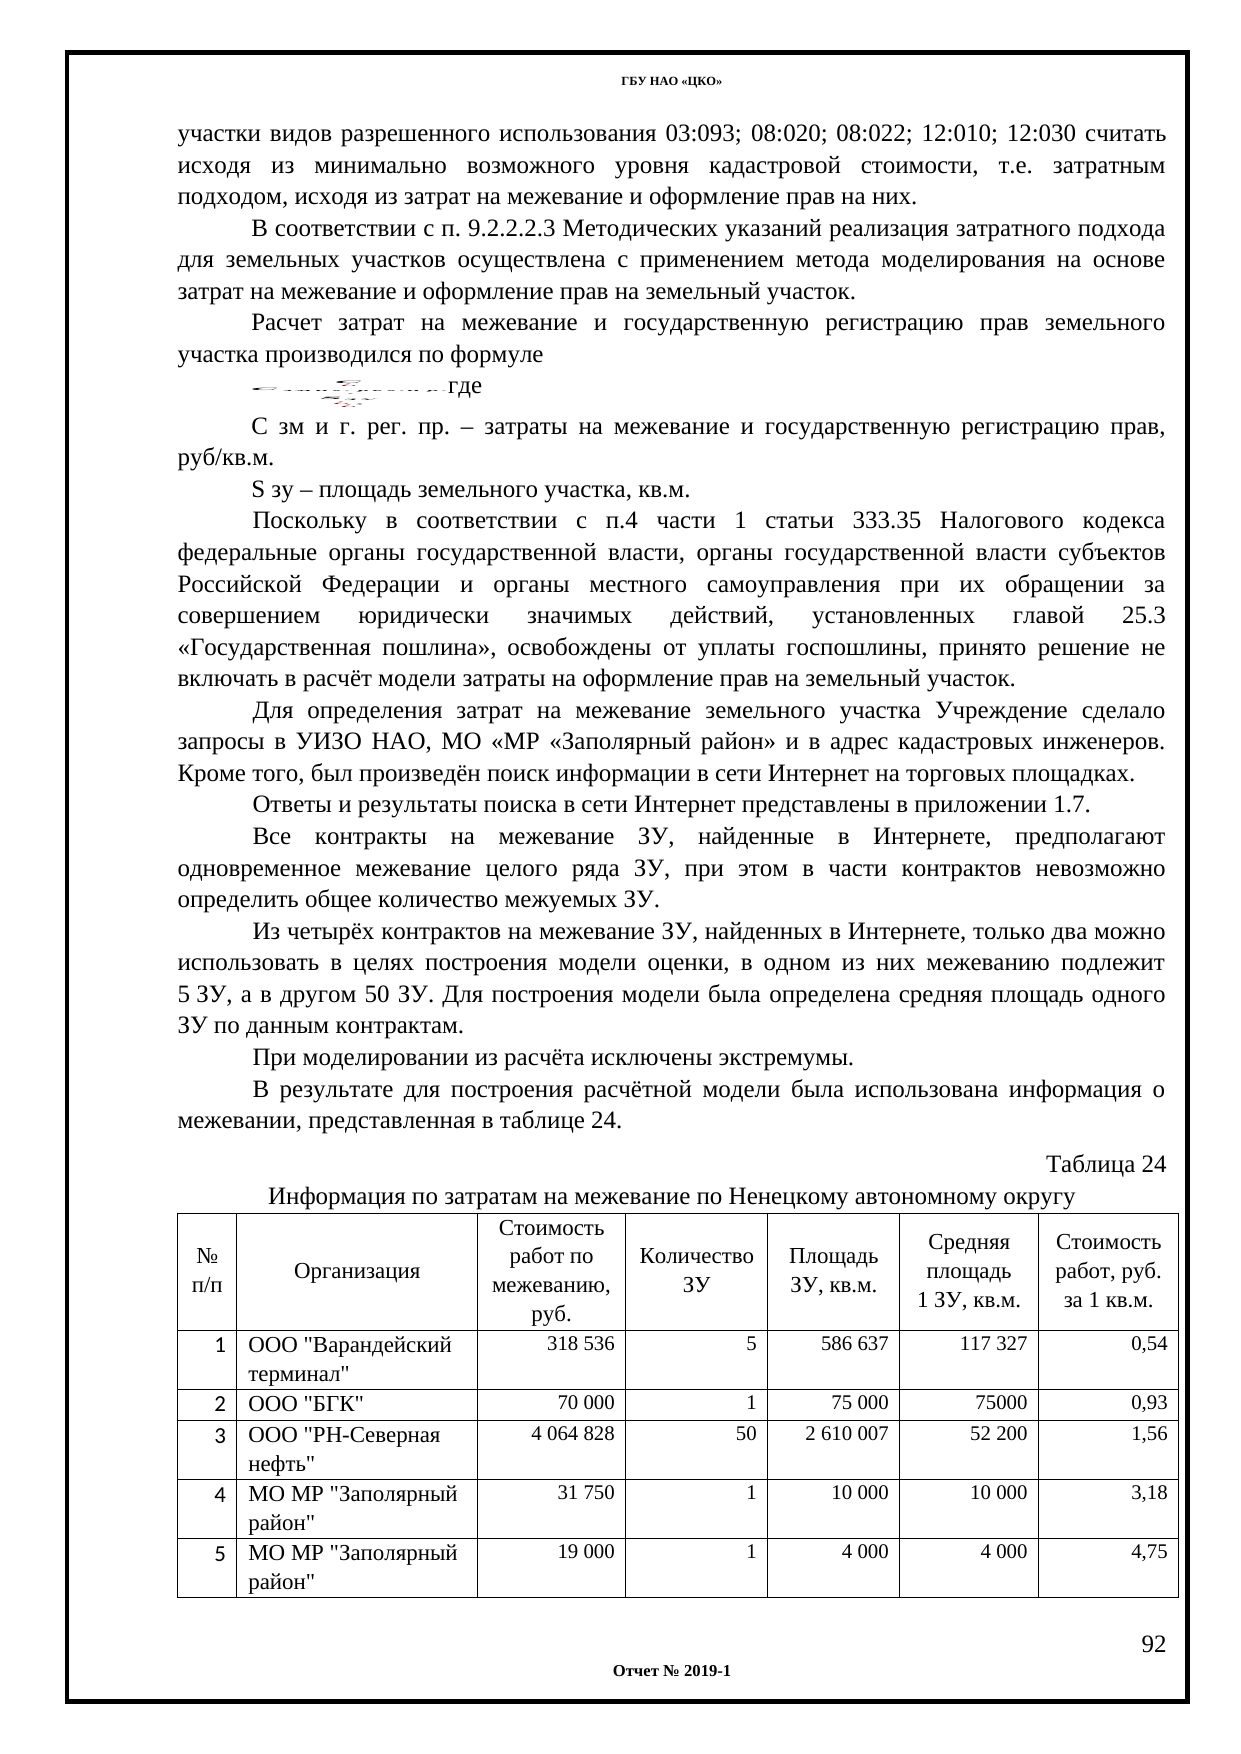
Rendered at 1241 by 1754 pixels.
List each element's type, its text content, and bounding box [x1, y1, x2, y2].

text Ответы и результаты поиска в сети Интернет представлены в приложении 1.7. [177, 789, 1166, 818]
table_cell 318 536 [478, 1331, 625, 1388]
text Информация по затратам на межевание по Ненецкому автономному округу [177, 1181, 1166, 1209]
table_header Площадь ЗУ, кв.м. [768, 1214, 899, 1329]
table_cell 75000 [900, 1390, 1038, 1420]
table_cell 5 [626, 1331, 767, 1388]
table_cell 0,54 [1039, 1331, 1178, 1388]
text С зм и г. рег. пр. – затраты на межевание и государственную регистрацию прав, руб/кв.м. [177, 411, 1166, 471]
text В соответствии с п. 9.2.2.2.3 Методических указаний реализация затратного подхода для земельных участков осуществлена с применением метода моделирования на основе затрат на межевание и оформление прав на земельный участок. [177, 213, 1166, 305]
table_cell ООО "Варандейский терминал" [237, 1331, 477, 1388]
table_header Количество ЗУ [626, 1214, 767, 1329]
text Таблица 24 [177, 1149, 1166, 1178]
table_cell МО МР "Заполярный район" [237, 1539, 477, 1597]
table_cell 5 [178, 1539, 236, 1597]
table_cell 2 [178, 1390, 236, 1420]
text В результате для построения расчётной модели была использована информация о межевании, представленная в таблице 24. [177, 1074, 1166, 1134]
table_cell 4 [178, 1480, 236, 1538]
table_cell 1 [626, 1539, 767, 1597]
table_cell 4,75 [1039, 1539, 1178, 1597]
table_cell 1,56 [1039, 1421, 1178, 1479]
text Расчет затрат на межевание и государственную регистрацию прав земельного участка производился по формуле [177, 307, 1166, 368]
table_cell 19 000 [478, 1539, 625, 1597]
table_header № п/п [178, 1214, 236, 1329]
text Поскольку в соответствии с п.4 части 1 статьи 333.35 Налогового кодекса федеральные органы государственной власти, органы государственной власти субъектов Российской Федерации и органы местного самоуправления при их обращении за совершением юридически значимых действий, установленных главой 25.3 «Государственная пошлина», освобождены от уплаты госпошлины, принято решение не включать в расчёт модели затраты на оформление прав на земельный участок. [177, 506, 1166, 692]
table_cell 3 [178, 1421, 236, 1479]
text При моделировании из расчёта исключены экстремумы. [177, 1042, 1166, 1071]
table_header Средняя площадь 1 ЗУ, кв.м. [900, 1214, 1038, 1329]
table_cell 1 [626, 1480, 767, 1538]
text Для определения затрат на межевание земельного участка Учреждение сделало запросы в УИЗО НАО, МО «МР «Заполярный район» и в адрес кадастровых инженеров. Кроме того, был произведён поиск информации в сети Интернет на торговых площадках. [177, 695, 1166, 787]
table_cell 1 [178, 1331, 236, 1388]
text S зу – площадь земельного участка, кв.м. [177, 474, 1166, 503]
table_cell ООО "БГК" [237, 1390, 477, 1420]
table_cell 70 000 [478, 1390, 625, 1420]
table_cell 0,93 [1039, 1390, 1178, 1420]
table_cell 52 200 [900, 1421, 1038, 1479]
text Все контракты на межевание ЗУ, найденные в Интернете, предполагают одновременное межевание целого ряда ЗУ, при этом в части контрактов невозможно определить общее количество межуемых ЗУ. [177, 821, 1166, 913]
table_cell 3,18 [1039, 1480, 1178, 1538]
table_cell 4 064 828 [478, 1421, 625, 1479]
text Из четырёх контрактов на межевание ЗУ, найденных в Интернете, только два можно использовать в целях построения модели оценки, в одном из них межеванию подлежит 5 ЗУ, а в другом 50 ЗУ. Для построения модели была определена средняя площадь одного ЗУ по данным контрактам. [177, 916, 1166, 1039]
table_cell 4 000 [900, 1539, 1038, 1597]
table_header Стоимость работ, руб. за 1 кв.м. [1039, 1214, 1178, 1329]
table_header Организация [237, 1214, 477, 1329]
table_cell МО МР "Заполярный район" [237, 1480, 477, 1538]
text где [177, 371, 1166, 408]
table_cell 586 637 [768, 1331, 899, 1388]
text участки видов разрешенного использования 03:093; 08:020; 08:022; 12:010; 12:030 считать исходя из минимально возможного уровня кадастровой стоимости, т.е. затратным подходом, исходя из затрат на межевание и оформление прав на них. [177, 118, 1166, 210]
table_cell ООО "РН-Северная нефть" [237, 1421, 477, 1479]
table_cell 4 000 [768, 1539, 899, 1597]
table_cell 50 [626, 1421, 767, 1479]
table_cell 2 610 007 [768, 1421, 899, 1479]
table_cell 117 327 [900, 1331, 1038, 1388]
table_cell 31 750 [478, 1480, 625, 1538]
table_cell 75 000 [768, 1390, 899, 1420]
table_cell 1 [626, 1390, 767, 1420]
table_cell 10 000 [900, 1480, 1038, 1538]
table_header Стоимость работ по межеванию, руб. [478, 1214, 625, 1329]
table_cell 10 000 [768, 1480, 899, 1538]
